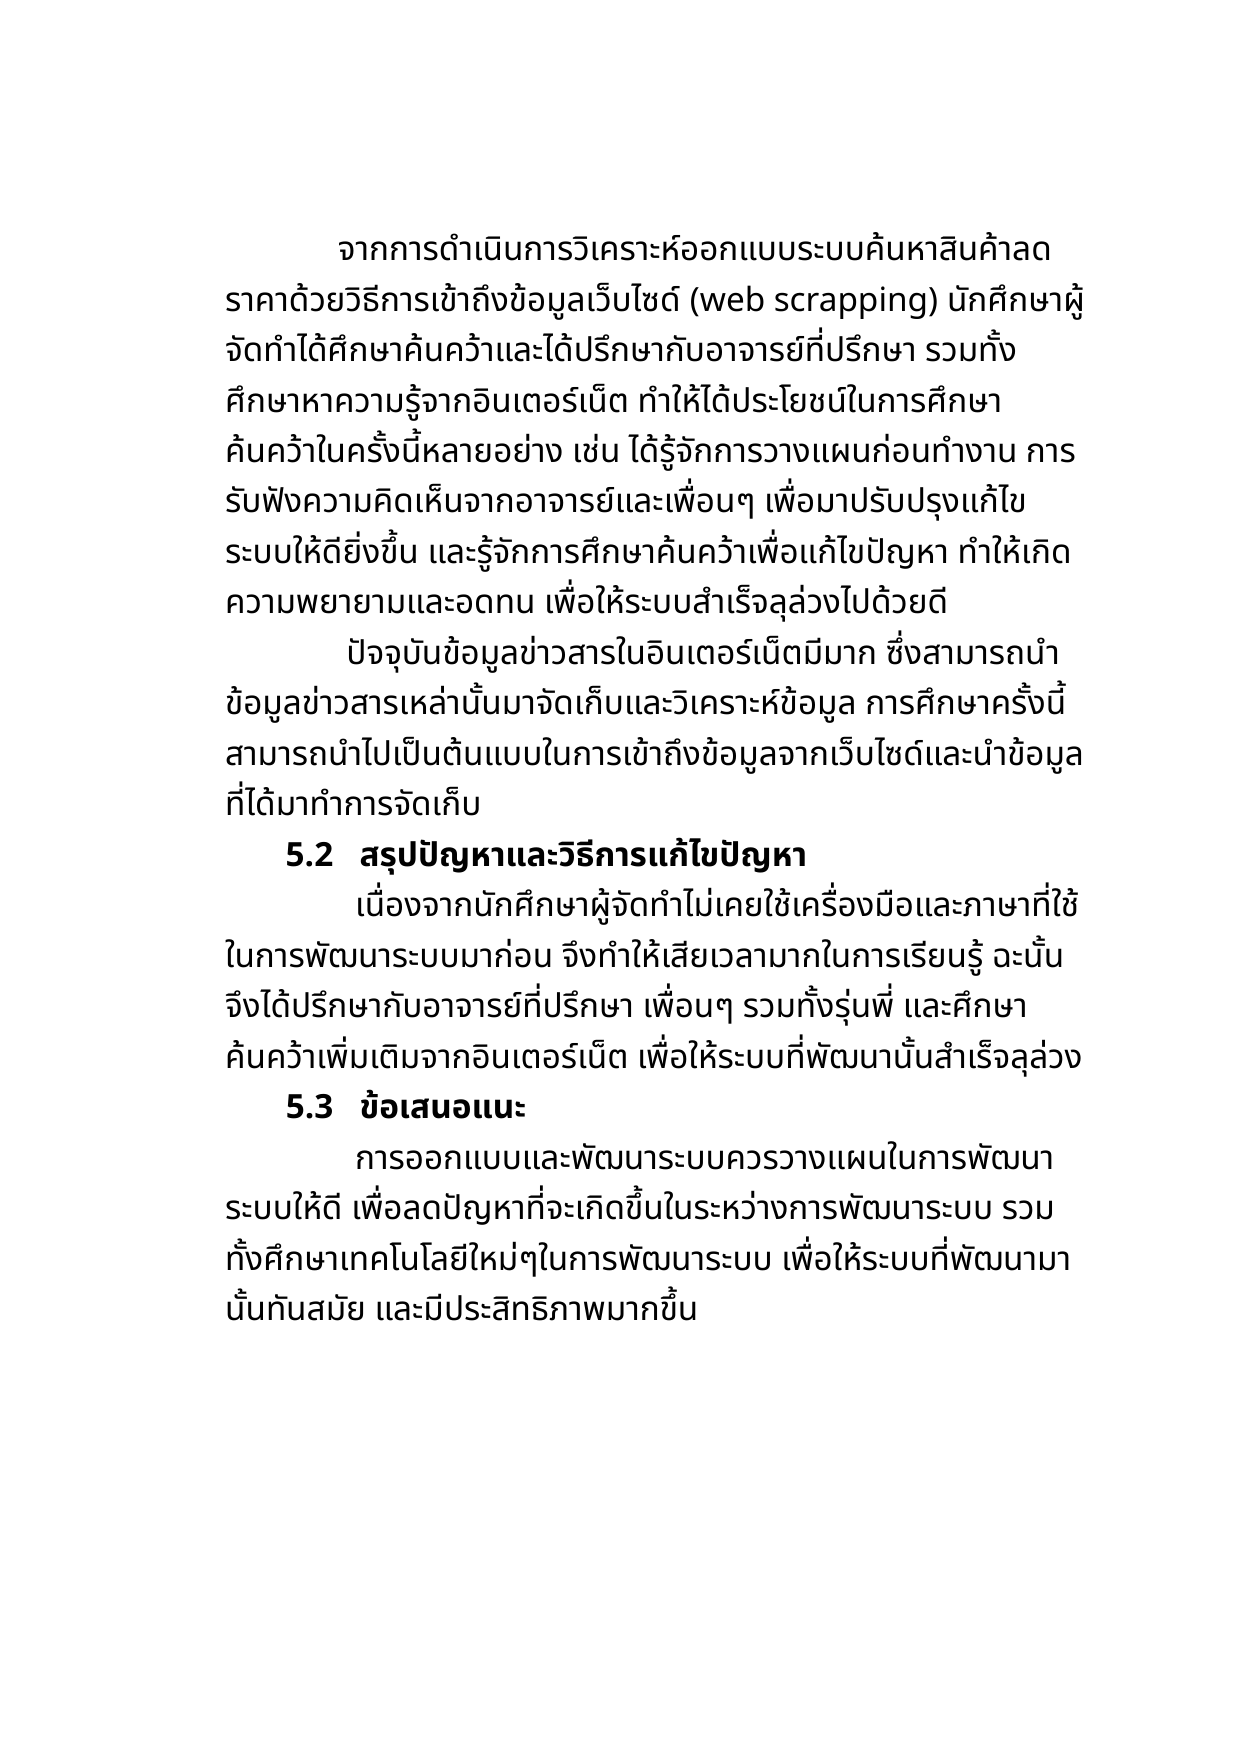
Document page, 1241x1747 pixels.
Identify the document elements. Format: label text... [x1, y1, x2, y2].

text ปัจจุบันข้อมูลข่าวสารในอินเตอร์เน็ตมีมาก ซึ่งสามารถนำข้อมูลข่าวสารเหล่านั้นมาจัดเก็บและวิเคราะห์ข้อมูล การศึกษาครั้งนี้สามารถนำไปเป็นต้นแบบในการเข้าถึงข้อมูลจากเว็บไซด์และนำข้อมูลที่ได้มาทำการจัดเก็บ [225, 629, 1091, 831]
text เนื่องจากนักศึกษาผู้จัดทำไม่เคยใช้เครื่องมือและภาษาที่ใช้ในการพัฒนาระบบมาก่อน จึงทำให้เสียเวลามากในการเรียนรู้ ฉะนั้นจึงได้ปรึกษากับอาจารย์ที่ปรึกษา เพื่อนๆ รวมทั้งรุ่นพี่ และศึกษาค้นคว้าเพิ่มเติมจากอินเตอร์เน็ต เพื่อให้ระบบที่พัฒนานั้นสำเร็จลุล่วง [225, 881, 1091, 1083]
text จากการดำเนินการวิเคราะห์ออกแบบระบบค้นหาสินค้าลดราคาด้วยวิธีการเข้าถึงข้อมูลเว็บไซด์ (web scrapping) นักศึกษาผู้จัดทำได้ศึกษาค้นคว้าและได้ปรึกษากับอาจารย์ที่ปรึกษา รวมทั้งศึกษาหาความรู้จากอินเตอร์เน็ต ทำให้ได้ประโยชน์ในการศึกษาค้นคว้าในครั้งนี้หลายอย่าง เช่น ได้รู้จักการวางแผนก่อนทำงาน การรับฟังความคิดเห็นจากอาจารย์และเพื่อนๆ เพื่อมาปรับปรุงแก้ไขระบบให้ดียิ่งขึ้น และรู้จักการศึกษาค้นคว้าเพื่อแก้ไขปัญหา ทำให้เกิดความพยายามและอดทน เพื่อให้ระบบสำเร็จลุล่วงไปด้วยดี [225, 225, 1091, 629]
text การออกแบบและพัฒนาระบบควรวางแผนในการพัฒนาระบบให้ดี เพื่อลดปัญหาที่จะเกิดขึ้นในระหว่างการพัฒนาระบบ รวมทั้งศึกษาเทคโนโลยีใหม่ๆในการพัฒนาระบบ เพื่อให้ระบบที่พัฒนามานั้นทันสมัย และมีประสิทธิภาพมากขึ้น [225, 1134, 1091, 1336]
text 5.3 ข้อเสนอแนะ [225, 1083, 1091, 1134]
text 5.2 สรุปปัญหาและวิธีการแก้ไขปัญหา [225, 831, 1091, 881]
